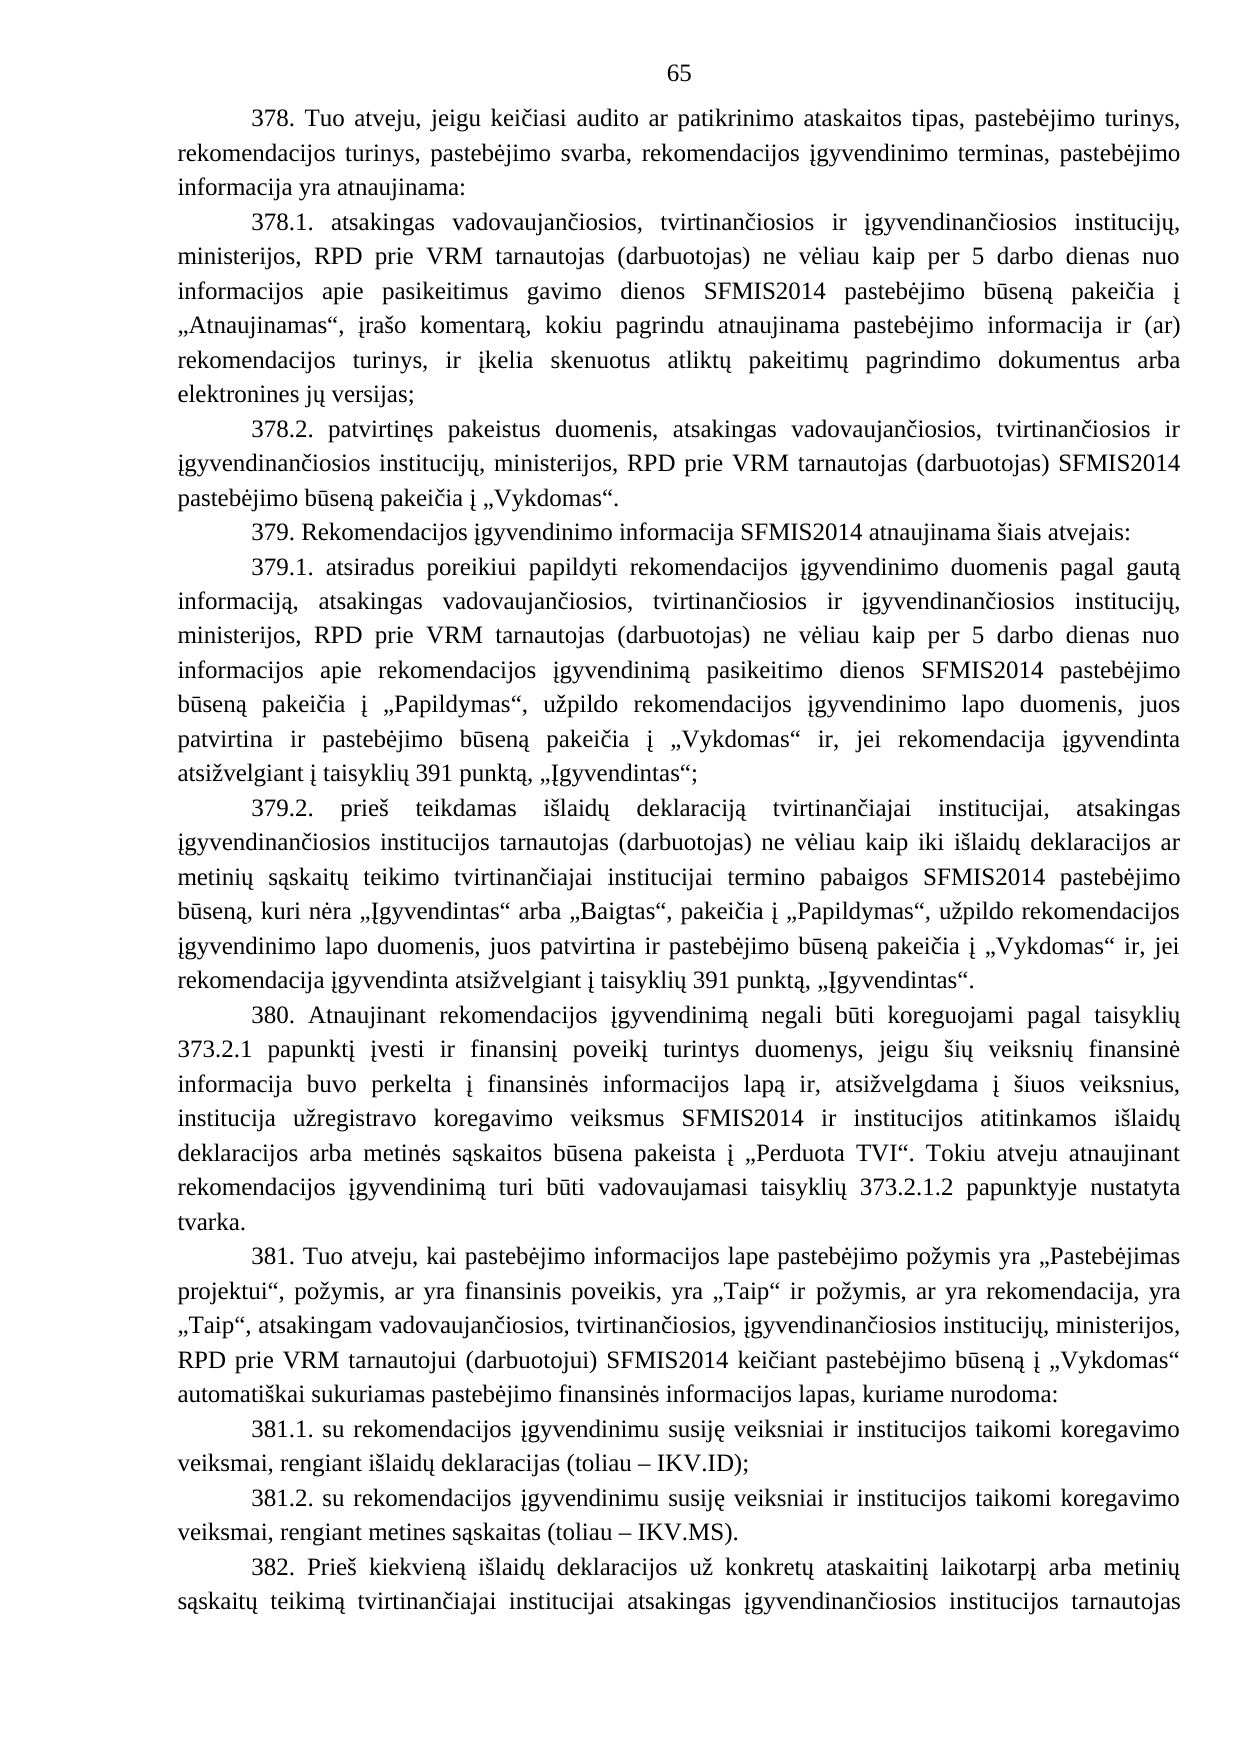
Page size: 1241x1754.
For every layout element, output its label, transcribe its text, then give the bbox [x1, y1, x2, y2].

text 381.2. su rekomendacijos įgyvendinimu susiję veiksniai ir institucijos taikomi koregavimo veiksmai, rengiant metines sąskaitas (toliau – IKV.MS). [177, 1483, 1181, 1546]
text 382. Prieš kiekvieną išlaidų deklaracijos už konkretų ataskaitinį laikotarpį arba metinių sąskaitų teikimą tvirtinančiajai institucijai atsakingas įgyvendinančiosios institucijos tarnautojas [177, 1552, 1181, 1615]
text 379.2. prieš teikdamas išlaidų deklaraciją tvirtinančiajai institucijai, atsakingas įgyvendinančiosios institucijos tarnautojas (darbuotojas) ne vėliau kaip iki išlaidų deklaracijos ar metinių sąskaitų teikimo tvirtinančiajai institucijai termino pabaigos SFMIS2014 pastebėjimo būseną, kuri nėra „Įgyvendintas“ arba „Baigtas“, pakeičia į „Papildymas“, užpildo rekomendacijos įgyvendinimo lapo duomenis, juos patvirtina ir pastebėjimo būseną pakeičia į „Vykdomas“ ir, jei rekomendacija įgyvendinta atsižvelgiant į taisyklių 391 punktą, „Įgyvendintas“. [177, 793, 1181, 994]
text 378. Tuo atveju, jeigu keičiasi audito ar patikrinimo ataskaitos tipas, pastebėjimo turinys, rekomendacijos turinys, pastebėjimo svarba, rekomendacijos įgyvendinimo terminas, pastebėjimo informacija yra atnaujinama: [177, 103, 1181, 201]
text 378.1. atsakingas vadovaujančiosios, tvirtinančiosios ir įgyvendinančiosios institucijų, ministerijos, RPD prie VRM tarnautojas (darbuotojas) ne vėliau kaip per 5 darbo dienas nuo informacijos apie pasikeitimus gavimo dienos SFMIS2014 pastebėjimo būseną pakeičia į „Atnaujinamas“, įrašo komentarą, kokiu pagrindu atnaujinama pastebėjimo informacija ir (ar) rekomendacijos turinys, ir įkelia skenuotus atliktų pakeitimų pagrindimo dokumentus arba elektronines jų versijas; [177, 207, 1181, 408]
text 381.1. su rekomendacijos įgyvendinimu susiję veiksniai ir institucijos taikomi koregavimo veiksmai, rengiant išlaidų deklaracijas (toliau – IKV.ID); [177, 1414, 1181, 1477]
text 379. Rekomendacijos įgyvendinimo informacija SFMIS2014 atnaujinama šiais atvejais: [177, 517, 1181, 546]
text 379.1. atsiradus poreikiui papildyti rekomendacijos įgyvendinimo duomenis pagal gautą informaciją, atsakingas vadovaujančiosios, tvirtinančiosios ir įgyvendinančiosios institucijų, ministerijos, RPD prie VRM tarnautojas (darbuotojas) ne vėliau kaip per 5 darbo dienas nuo informacijos apie rekomendacijos įgyvendinimą pasikeitimo dienos SFMIS2014 pastebėjimo būseną pakeičia į „Papildymas“, užpildo rekomendacijos įgyvendinimo lapo duomenis, juos patvirtina ir pastebėjimo būseną pakeičia į „Vykdomas“ ir, jei rekomendacija įgyvendinta atsižvelgiant į taisyklių 391 punktą, „Įgyvendintas“; [177, 552, 1181, 787]
text 378.2. patvirtinęs pakeistus duomenis, atsakingas vadovaujančiosios, tvirtinančiosios ir įgyvendinančiosios institucijų, ministerijos, RPD prie VRM tarnautojas (darbuotojas) SFMIS2014 pastebėjimo būseną pakeičia į „Vykdomas“. [177, 414, 1181, 511]
text 381. Tuo atveju, kai pastebėjimo informacijos lape pastebėjimo požymis yra „Pastebėjimas projektui“, požymis, ar yra finansinis poveikis, yra „Taip“ ir požymis, ar yra rekomendacija, yra „Taip“, atsakingam vadovaujančiosios, tvirtinančiosios, įgyvendinančiosios institucijų, ministerijos, RPD prie VRM tarnautojui (darbuotojui) SFMIS2014 keičiant pastebėjimo būseną į „Vykdomas“ automatiškai sukuriamas pastebėjimo finansinės informacijos lapas, kuriame nurodoma: [177, 1241, 1181, 1408]
text 380. Atnaujinant rekomendacijos įgyvendinimą negali būti koreguojami pagal taisyklių 373.2.1 papunktį įvesti ir finansinį poveikį turintys duomenys, jeigu šių veiksnių finansinė informacija buvo perkelta į finansinės informacijos lapą ir, atsižvelgdama į šiuos veiksnius, institucija užregistravo koregavimo veiksmus SFMIS2014 ir institucijos atitinkamos išlaidų deklaracijos arba metinės sąskaitos būsena pakeista į „Perduota TVI“. Tokiu atveju atnaujinant rekomendacijos įgyvendinimą turi būti vadovaujamasi taisyklių 373.2.1.2 papunktyje nustatyta tvarka. [177, 1000, 1181, 1236]
